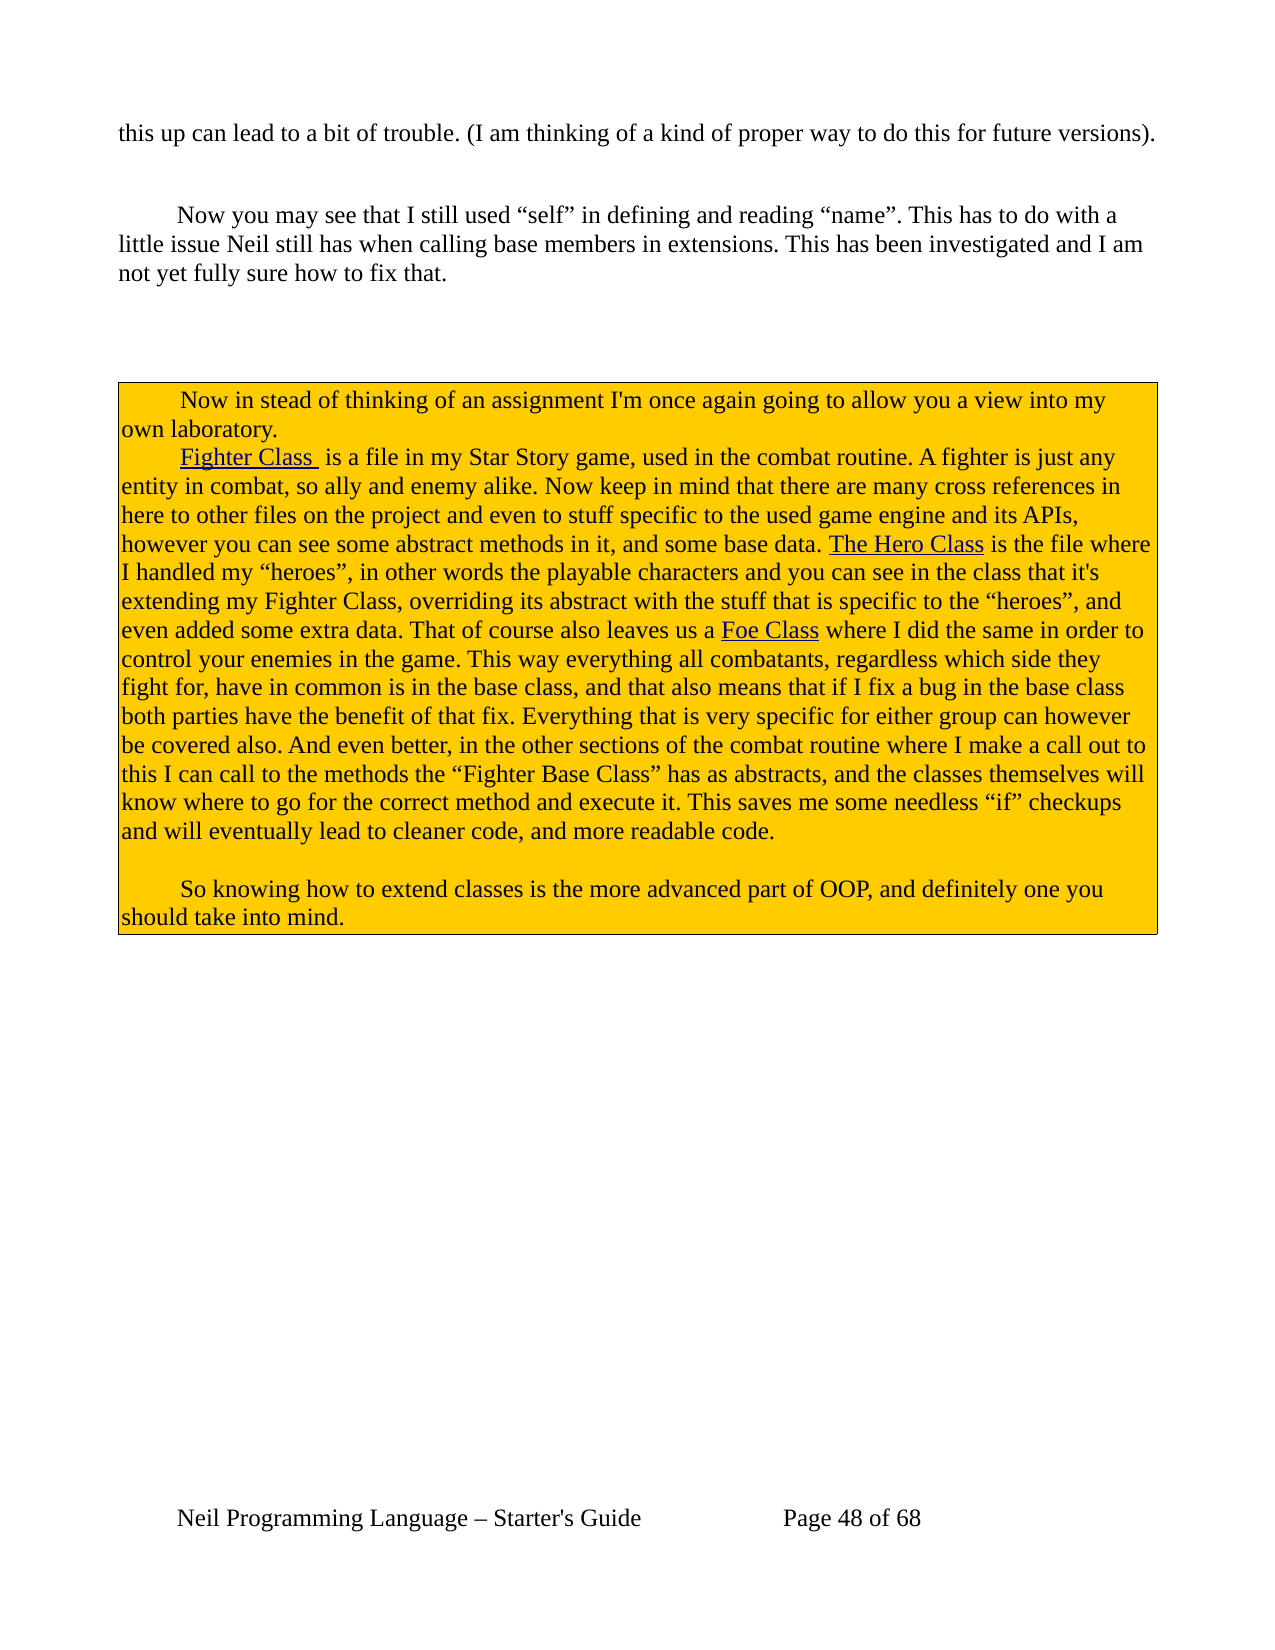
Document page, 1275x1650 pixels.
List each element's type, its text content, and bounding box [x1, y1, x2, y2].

text So knowing how to extend classes is the more advanced part of OOP, and definitely one you should take into mind. [119, 871, 1157, 934]
text Now in stead of thinking of an assignment I'm once again going to allow you a view into my own laboratory. [119, 383, 1157, 439]
text this up can lead to a bit of trouble. (I am thinking of a kind of proper way to do this for future versions). [118, 118, 1157, 147]
text Now you may see that I still used “self” in defining and reading “name”. This has to do with a little issue Neil still has when calling base members in extensions. This has been investigated and I am not yet fully sure how to fix that. [118, 201, 1157, 287]
text Fighter Class is a file in my Star Story game, used in the combat routine. A fighter is just any entity in combat, so ally and enemy alike. Now keep in mind that there are many cross references in here to other files on the project and even to stuff specific to the used game engine and its APIs, however you can see some abstract methods in it, and some base data. The Hero Class is the file where I handled my “heroes”, in other words the playable characters and you can see in the class that it's extending my Fighter Class, overriding its abstract with the stuff that is specific to the “heroes”, and even added some extra data. That of course also leaves us a Foe Class where I did the same in order to control your enemies in the game. This way everything all combatants, regardless which side they fight for, have in common is in the base class, and that also means that if I fix a bug in the base class both parties have the benefit of that fix. Everything that is very specific for either group can however be covered also. And even better, in the other sections of the combat routine where I make a call out to this I can call to the methods the “Fighter Base Class” has as abstracts, and the classes themselves will know where to go for the correct method and execute it. This saves me some needless “if” checkups and will eventually lead to cleaner code, and more readable code. [119, 439, 1157, 842]
